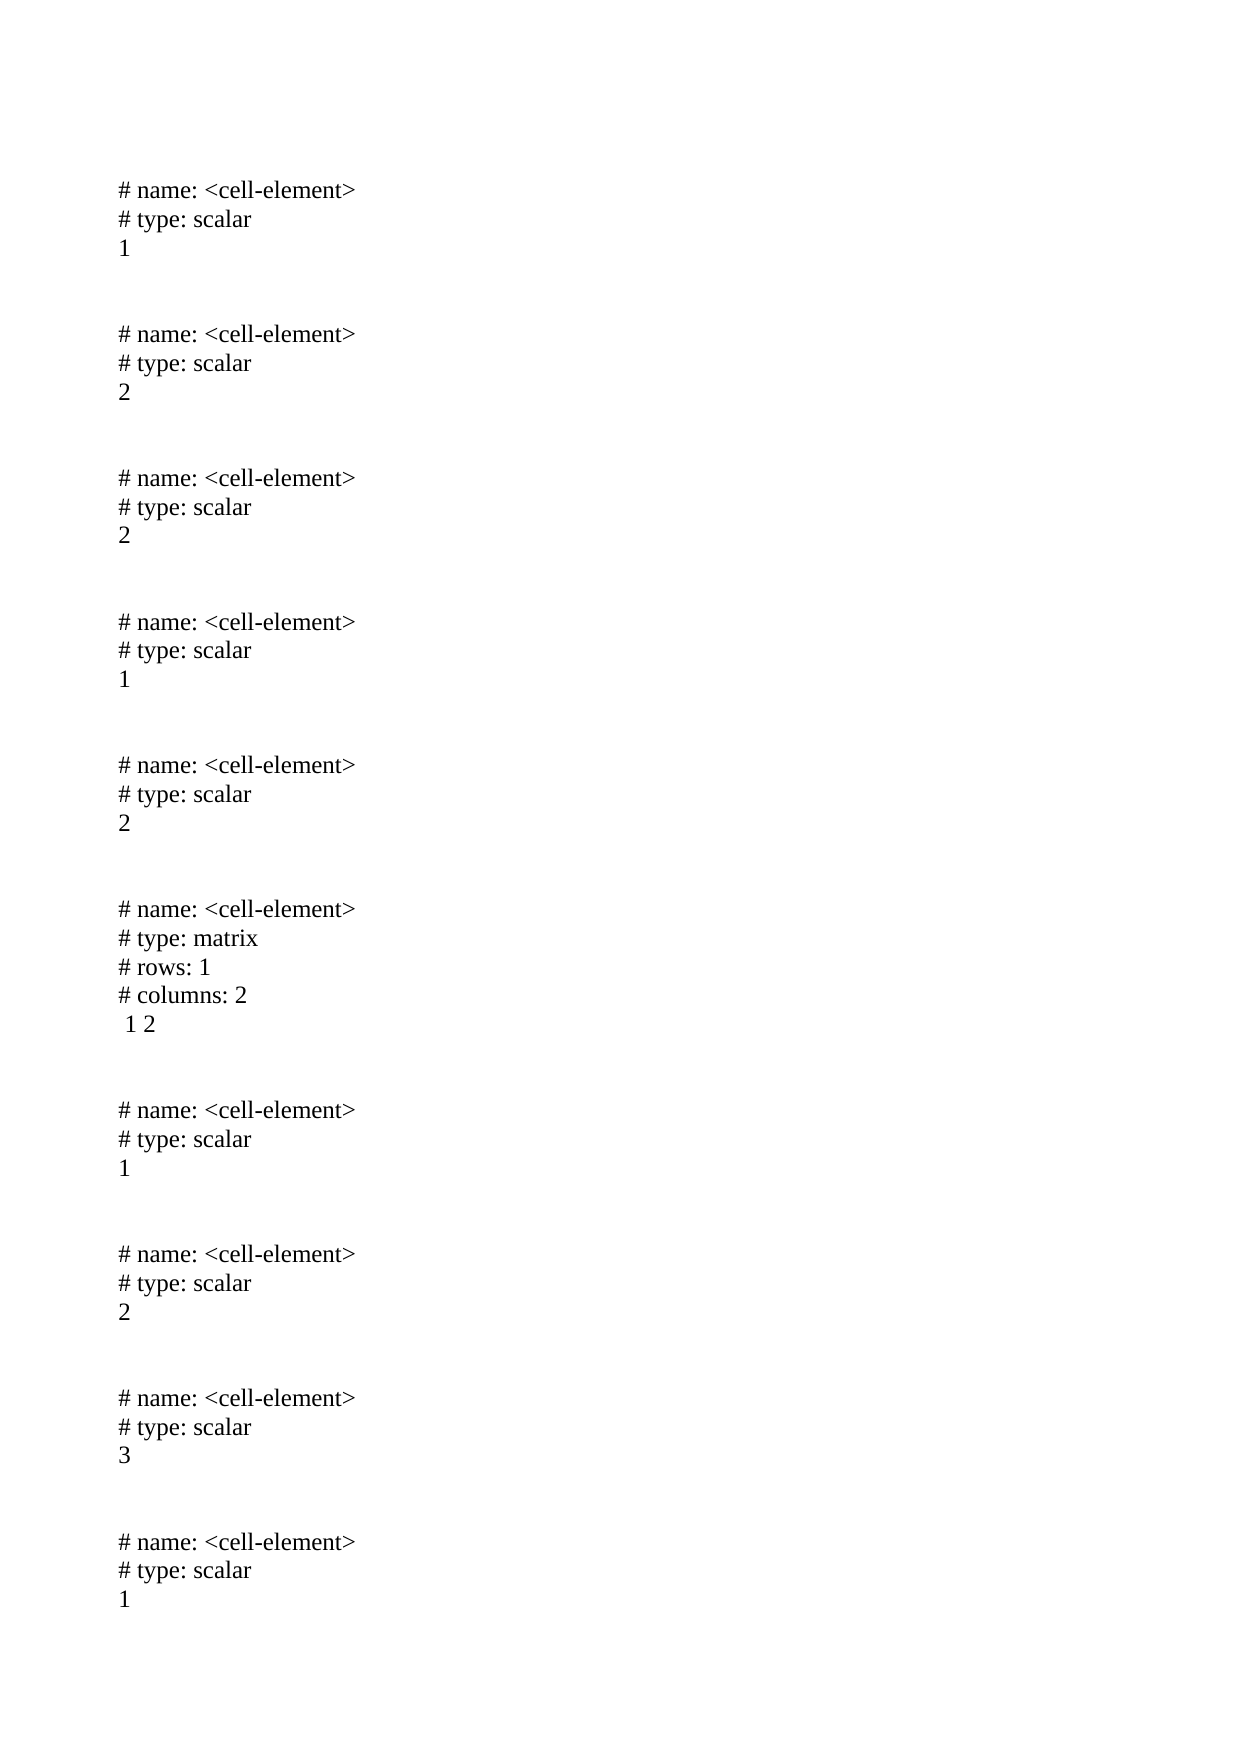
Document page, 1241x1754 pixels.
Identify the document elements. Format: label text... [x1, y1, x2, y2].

text # type: scalar [118, 1268, 1122, 1297]
text # type: scalar [118, 779, 1122, 808]
text # rows: 1 [118, 952, 1122, 981]
text # name: <cell-element> [118, 1096, 1122, 1124]
text 3 [118, 1441, 1122, 1469]
text 2 [118, 377, 1122, 406]
text # name: <cell-element> [118, 894, 1122, 923]
text # name: <cell-element> [118, 1383, 1122, 1412]
text # type: scalar [118, 204, 1122, 233]
text 2 [118, 1297, 1122, 1326]
text # name: <cell-element> [118, 751, 1122, 779]
text # name: <cell-element> [118, 1239, 1122, 1268]
text # type: scalar [118, 636, 1122, 664]
text 2 [118, 808, 1122, 837]
text # name: <cell-element> [118, 176, 1122, 204]
text # name: <cell-element> [118, 607, 1122, 636]
text # columns: 2 [118, 981, 1122, 1009]
text # type: scalar [118, 348, 1122, 377]
text 2 [118, 521, 1122, 549]
text # type: matrix [118, 923, 1122, 952]
text # name: <cell-element> [118, 319, 1122, 348]
text # name: <cell-element> [118, 463, 1122, 492]
text 1 [118, 664, 1122, 693]
text 1 [118, 233, 1122, 262]
text # type: scalar [118, 1124, 1122, 1153]
text 1 [118, 1153, 1122, 1182]
text 1 [118, 1584, 1122, 1613]
text # type: scalar [118, 1412, 1122, 1441]
text # type: scalar [118, 492, 1122, 521]
text # type: scalar [118, 1556, 1122, 1584]
text # name: <cell-element> [118, 1527, 1122, 1556]
text 1 2 [118, 1009, 1122, 1038]
